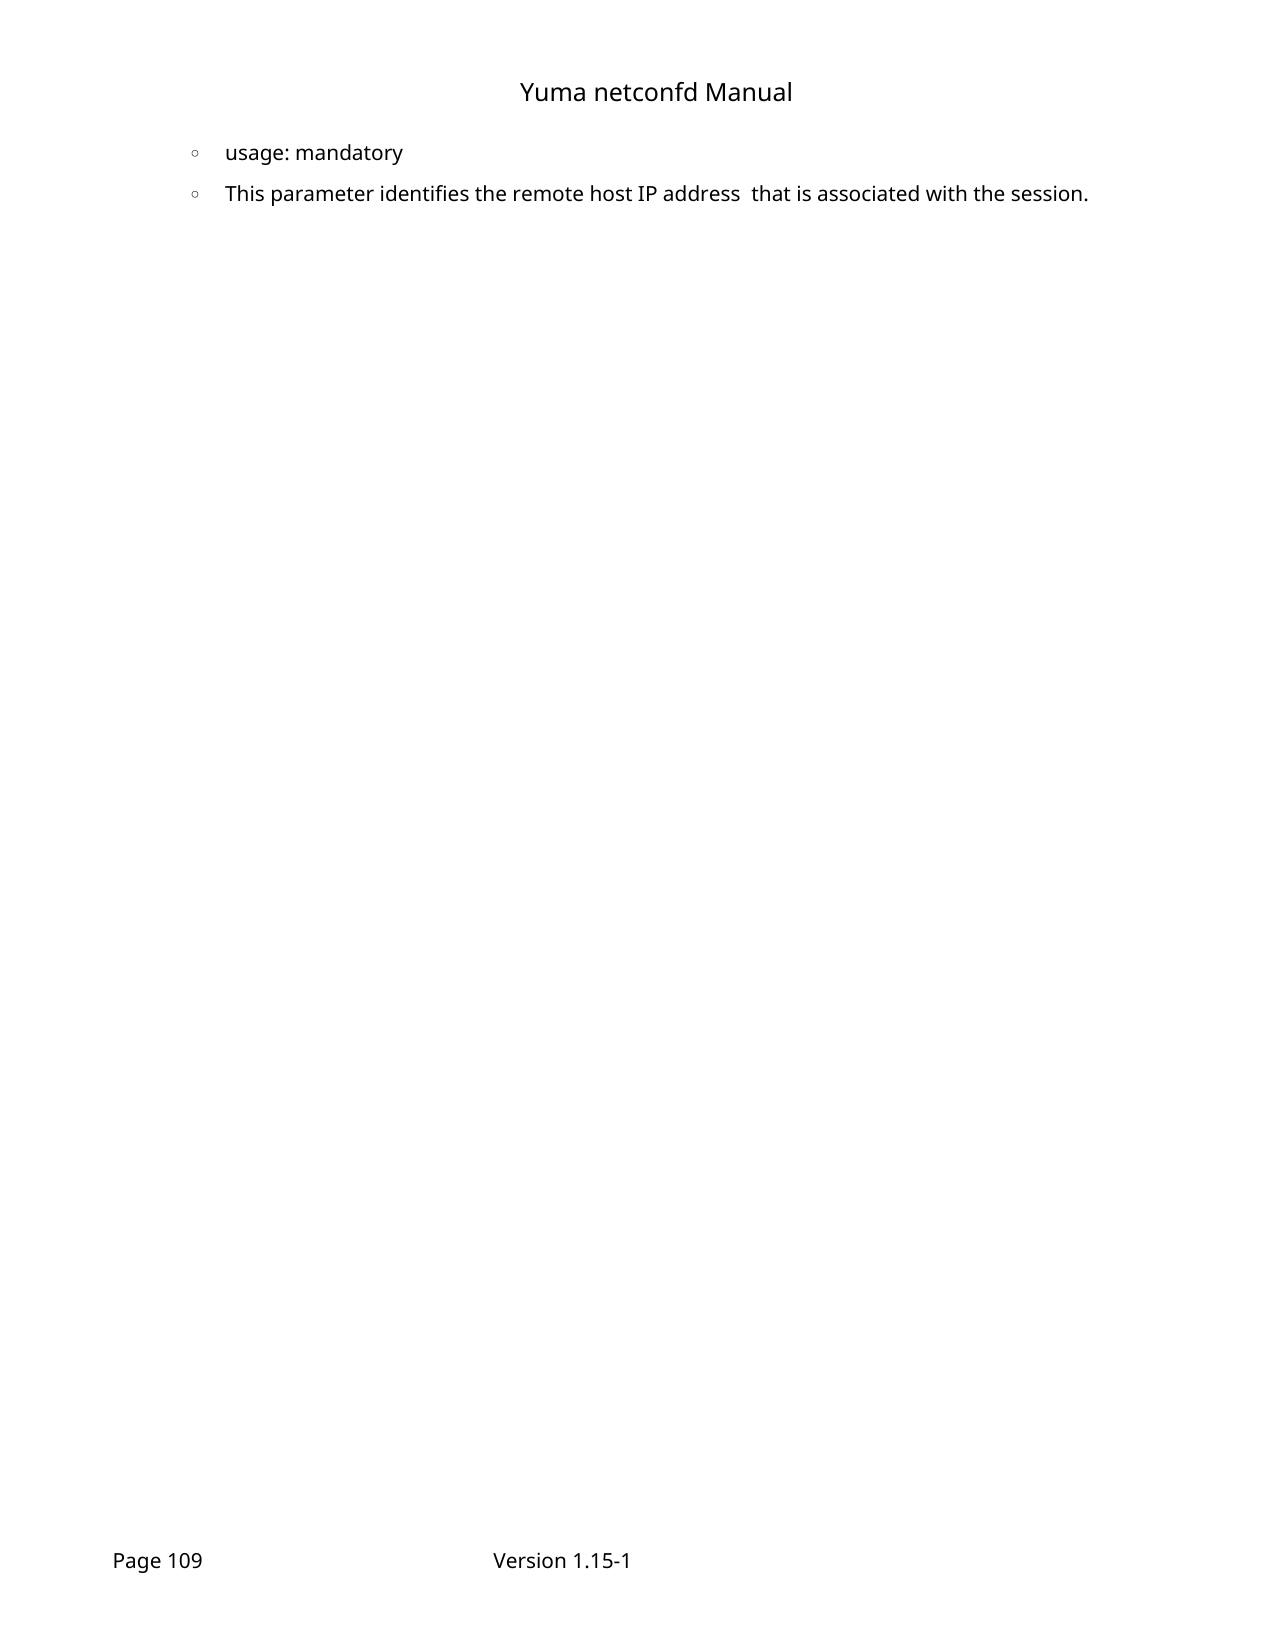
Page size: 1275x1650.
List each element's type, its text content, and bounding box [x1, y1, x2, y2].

list usage: mandatory [187, 138, 1200, 167]
list This parameter identifies the remote host IP address that is associated with the session. [187, 179, 1200, 208]
